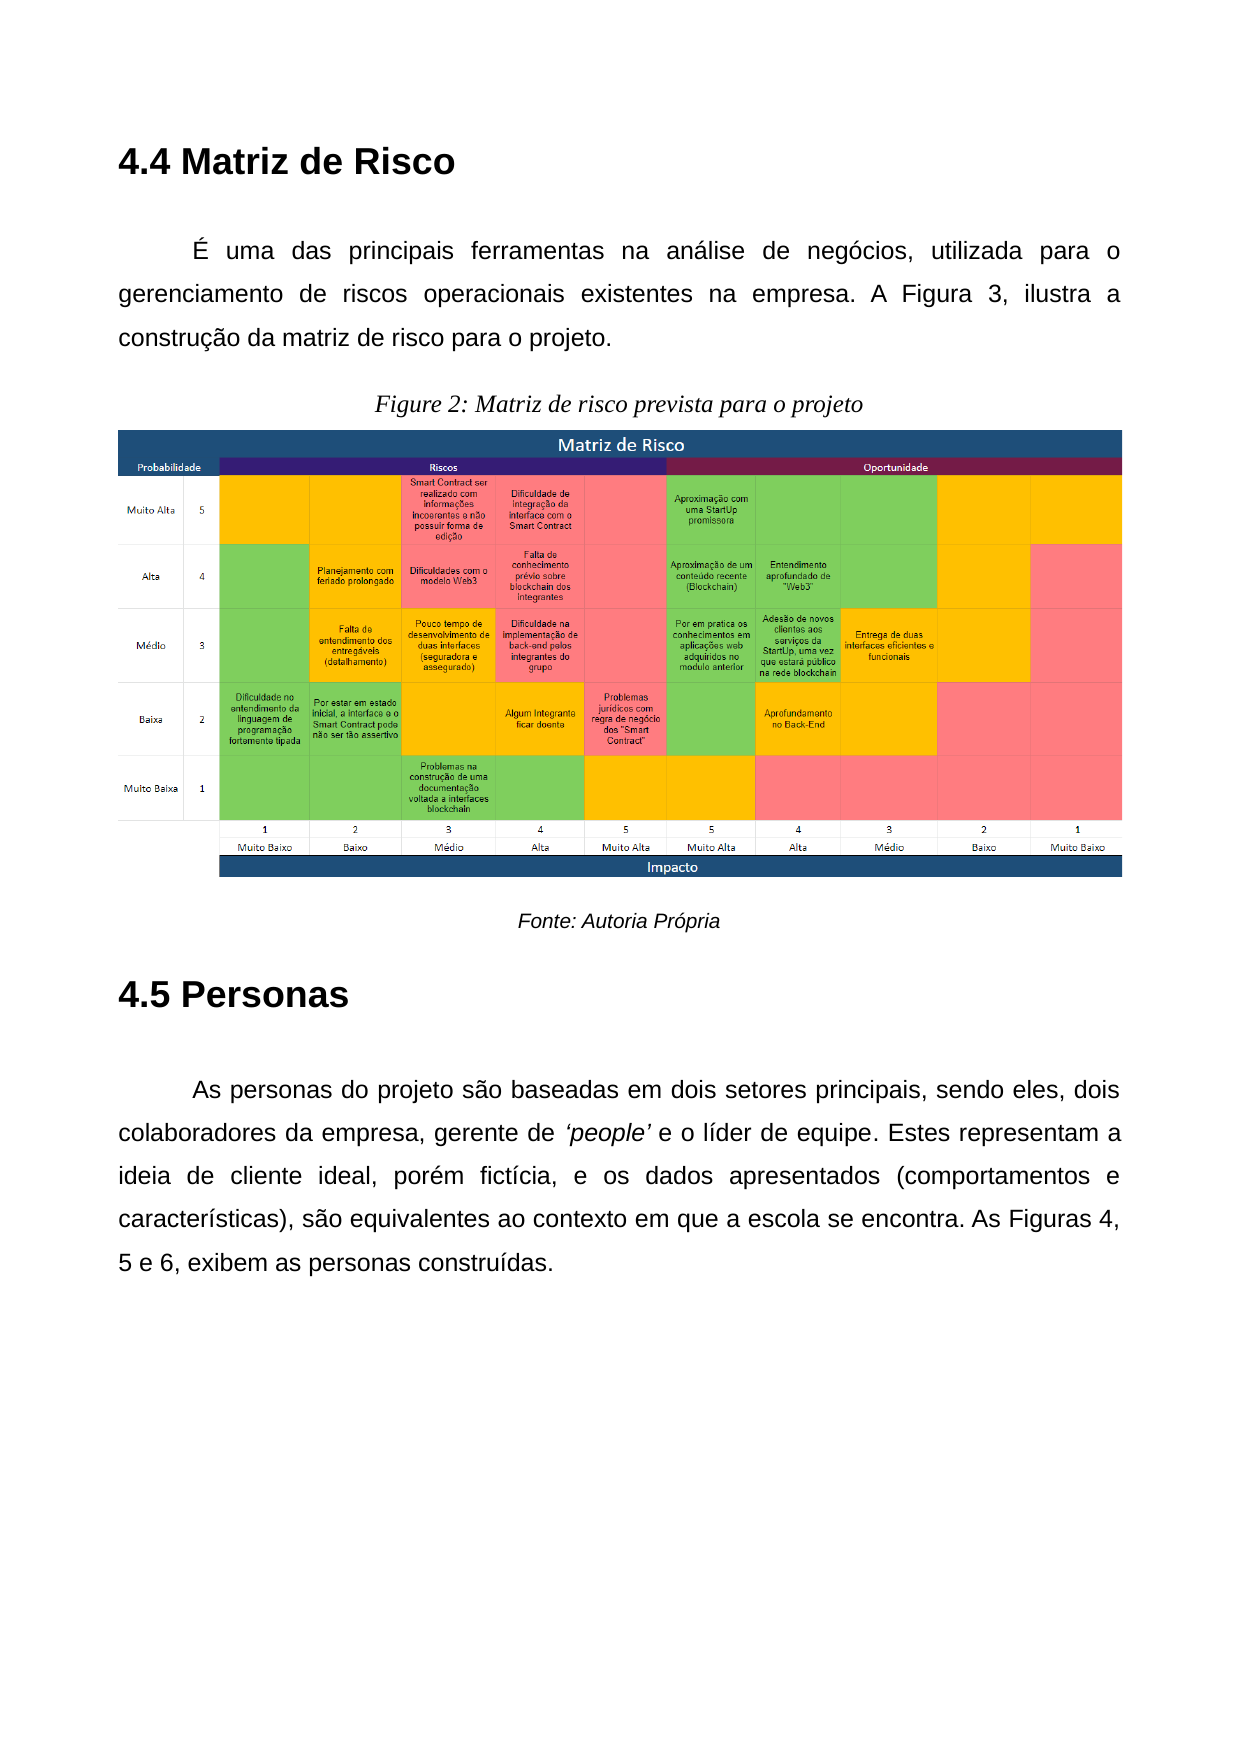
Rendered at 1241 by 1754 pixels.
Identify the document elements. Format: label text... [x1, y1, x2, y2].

picture [118, 430, 1123, 877]
text [118, 418, 1122, 430]
text É uma das principais ferramentas na análise de negócios, utilizada para o gerenciamento de riscos operacionais existentes na empresa. A Figura 3, ilustra a construção da matriz de risco para o projeto. [118, 236, 1122, 351]
text Figure 2: Matriz de risco prevista para o projeto [118, 389, 1122, 418]
text As personas do projeto são baseadas em dois setores principais, sendo eles, dois colaboradores da empresa, gerente de ‘people’ e o líder de equipe. Estes representam a ideia de cliente ideal, porém fictícia, e os dados apresentados (comportamentos e características), são equivalentes ao contexto em que a escola se encontra. As Figuras 4, 5 e 6, exibem as personas construídas. [118, 1075, 1122, 1276]
subtitle 4.4 Matriz de Risco [118, 139, 1122, 182]
subtitle 4.5 Personas [118, 972, 1122, 1015]
text Fonte: Autoria Própria [118, 877, 1122, 933]
text [118, 374, 1122, 389]
